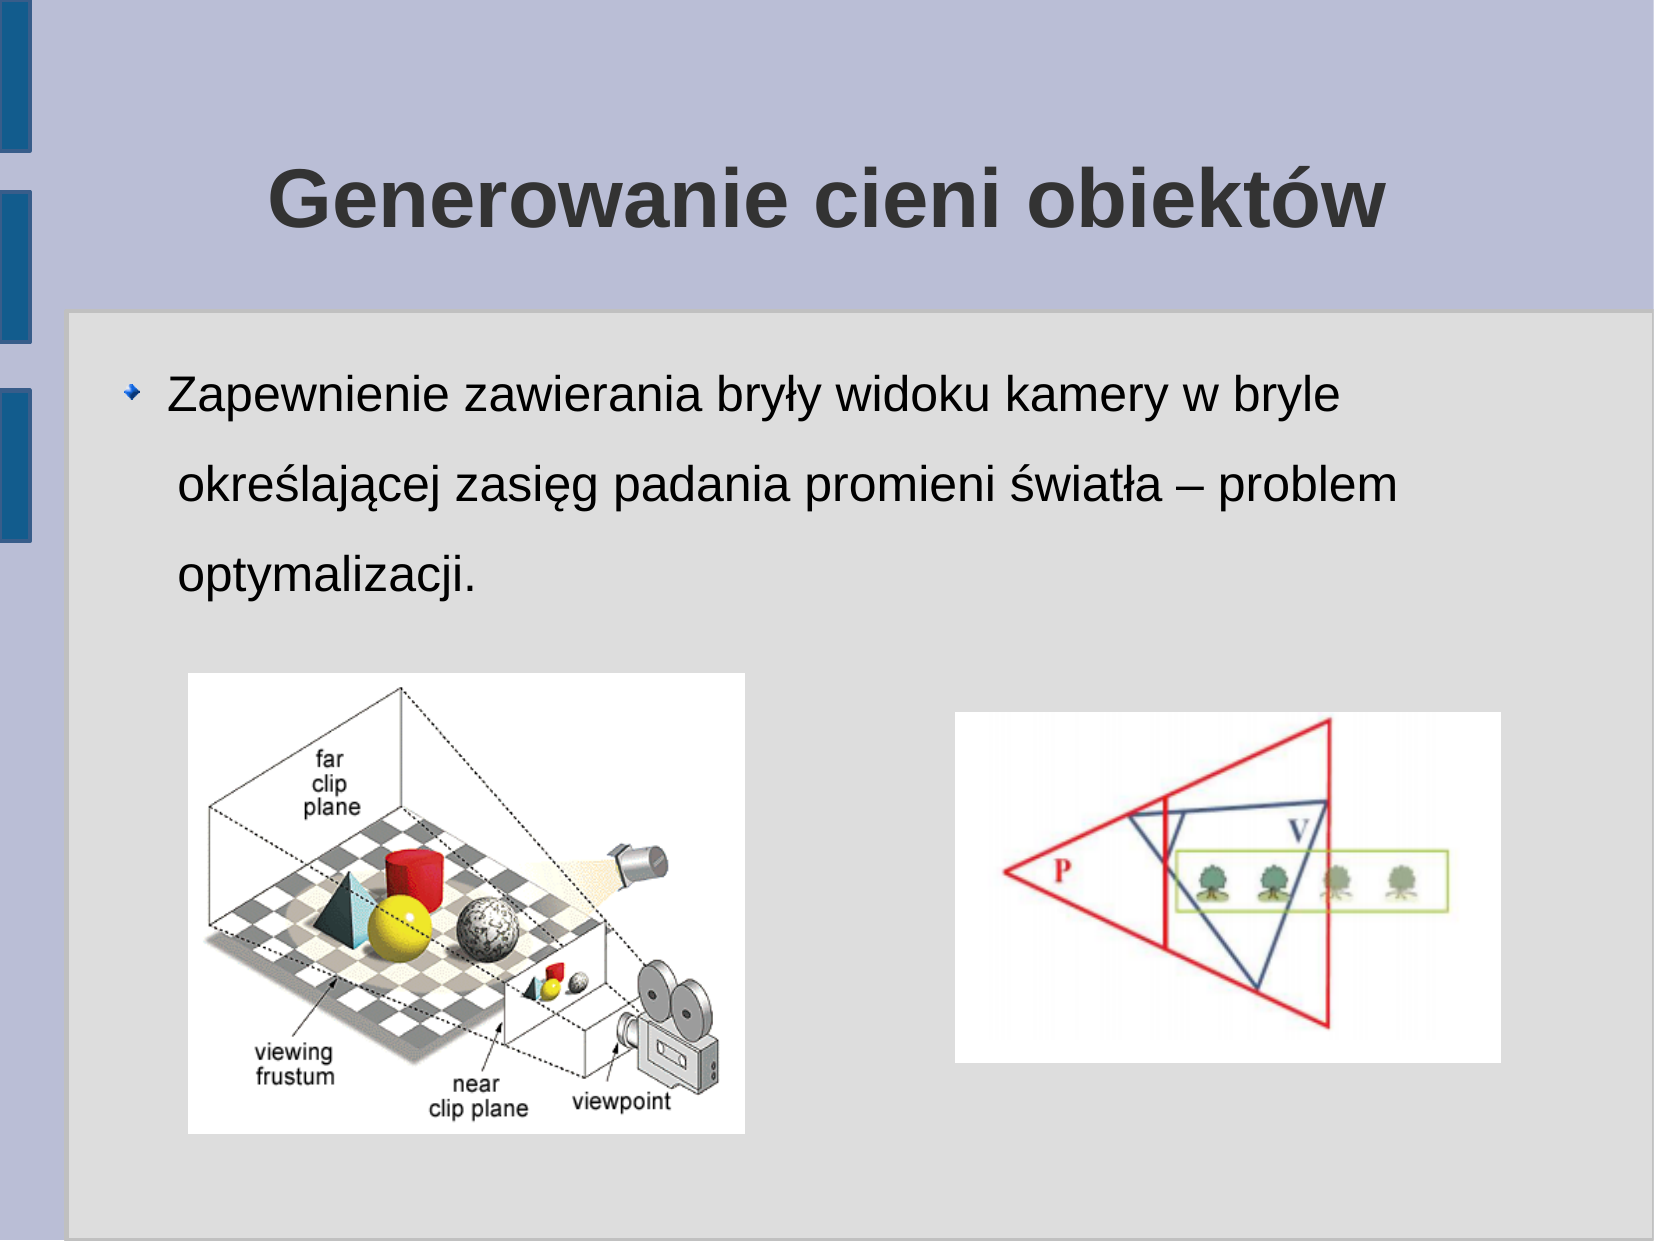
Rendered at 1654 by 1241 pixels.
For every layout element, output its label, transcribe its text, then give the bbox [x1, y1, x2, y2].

title Generowanie cieni obiektów [121, 91, 1534, 299]
list Zapewnienie zawierania bryły widoku kamery w bryle określającej zasięg padania promieni światła – problem optymalizacji. [106, 271, 1519, 1182]
picture [955, 712, 1501, 1063]
picture [188, 673, 745, 1134]
